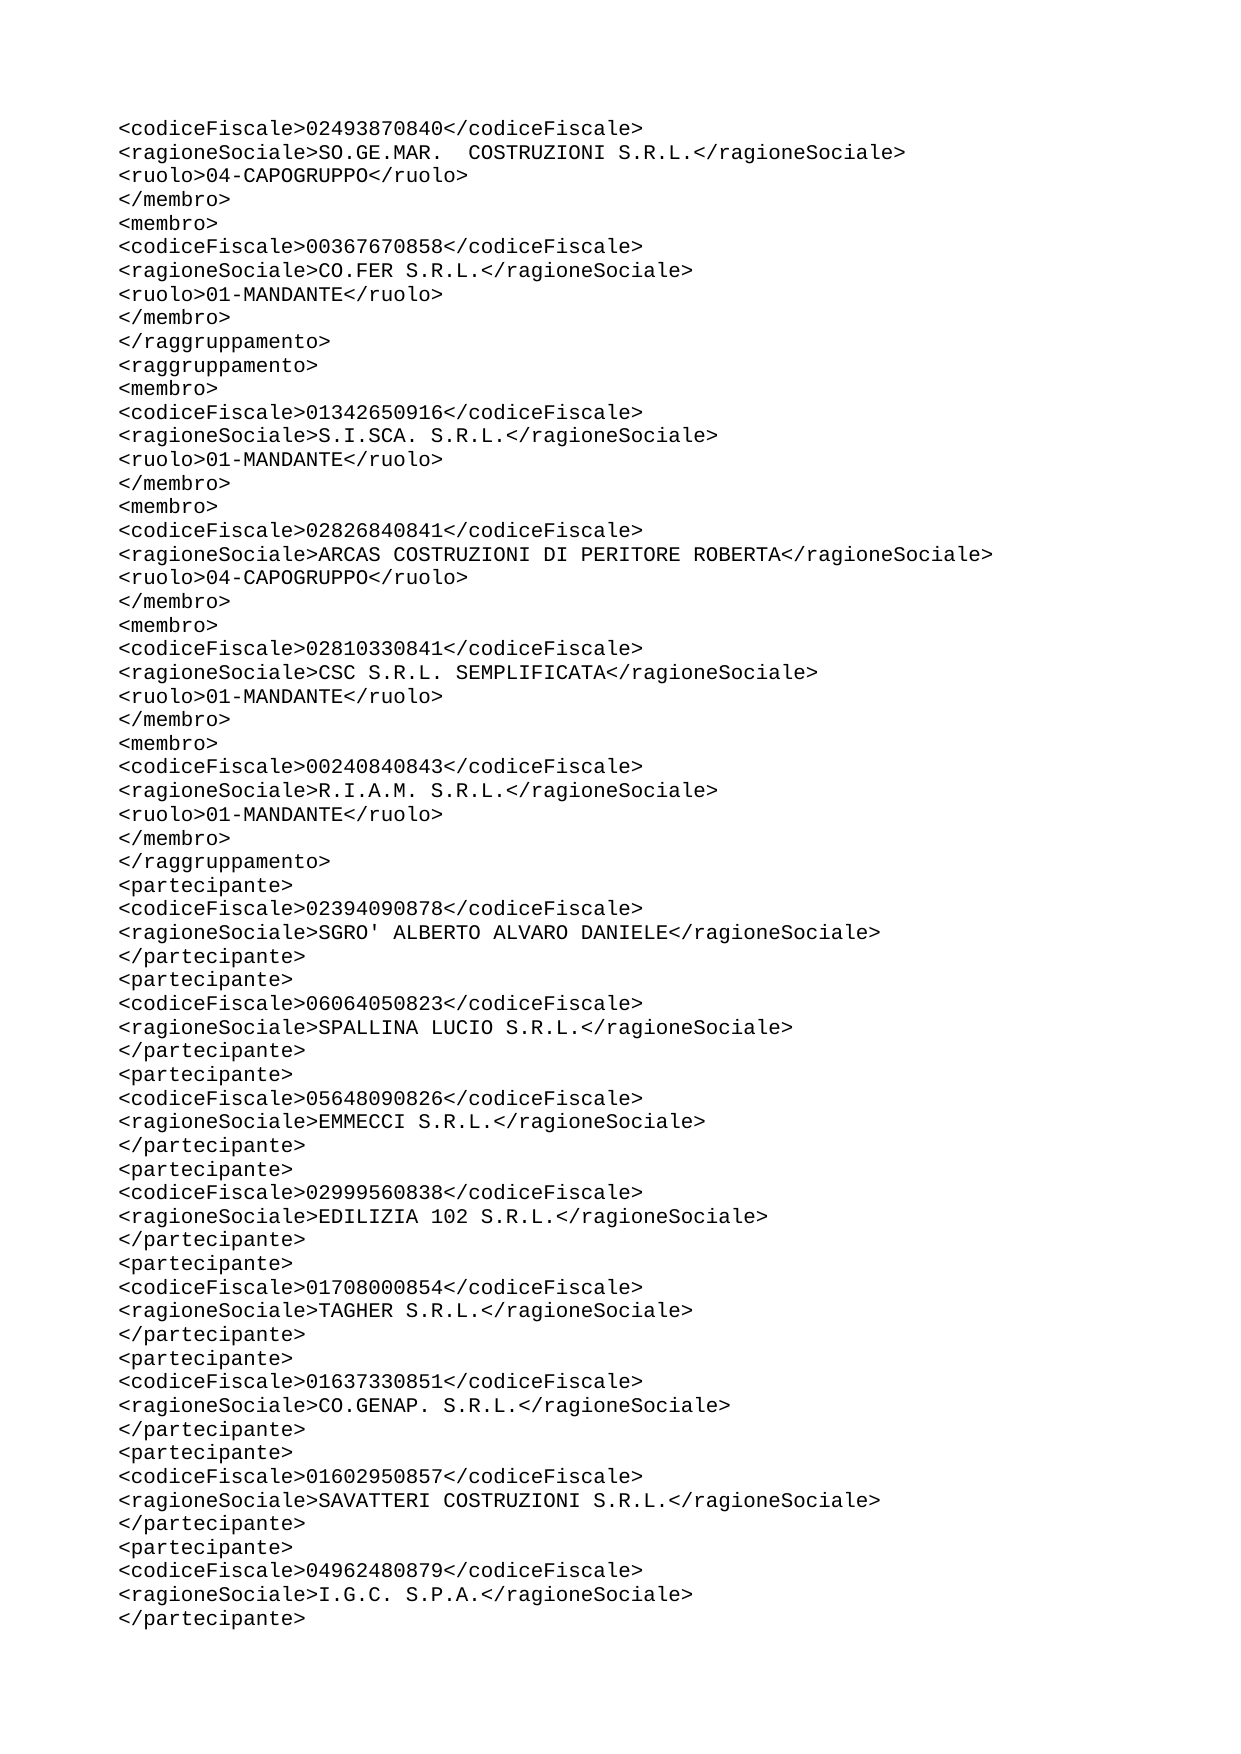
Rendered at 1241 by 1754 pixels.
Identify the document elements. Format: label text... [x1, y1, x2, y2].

text </partecipante> [118, 1419, 1122, 1442]
text <partecipante> [118, 1158, 1122, 1182]
text <codiceFiscale>01602950857</codiceFiscale> [118, 1466, 1122, 1489]
text </partecipante> [118, 1135, 1122, 1158]
text <membro> [118, 733, 1122, 757]
text <ruolo>04-CAPOGRUPPO</ruolo> [118, 567, 1122, 591]
text </membro> [118, 473, 1122, 496]
text </partecipante> [118, 1229, 1122, 1253]
text <raggruppamento> [118, 354, 1122, 378]
text </partecipante> [118, 1040, 1122, 1064]
text <ragioneSociale>CSC S.R.L. SEMPLIFICATA</ragioneSociale> [118, 662, 1122, 686]
text <partecipante> [118, 1537, 1122, 1561]
text <partecipante> [118, 969, 1122, 993]
text <ruolo>01-MANDANTE</ruolo> [118, 804, 1122, 827]
text </membro> [118, 709, 1122, 733]
text <partecipante> [118, 875, 1122, 898]
text <codiceFiscale>01708000854</codiceFiscale> [118, 1277, 1122, 1300]
text <ragioneSociale>SGRO' ALBERTO ALVARO DANIELE</ragioneSociale> [118, 922, 1122, 946]
text <codiceFiscale>06064050823</codiceFiscale> [118, 993, 1122, 1017]
text <ragioneSociale>I.G.C. S.P.A.</ragioneSociale> [118, 1584, 1122, 1608]
text <ragioneSociale>ARCAS COSTRUZIONI DI PERITORE ROBERTA</ragioneSociale> [118, 544, 1122, 567]
text <ragioneSociale>CO.GENAP. S.R.L.</ragioneSociale> [118, 1395, 1122, 1419]
text <ruolo>01-MANDANTE</ruolo> [118, 686, 1122, 709]
text </membro> [118, 591, 1122, 615]
text </partecipante> [118, 1513, 1122, 1537]
text <codiceFiscale>01637330851</codiceFiscale> [118, 1371, 1122, 1395]
text <codiceFiscale>00240840843</codiceFiscale> [118, 757, 1122, 780]
text <partecipante> [118, 1064, 1122, 1088]
text </membro> [118, 307, 1122, 331]
text <codiceFiscale>04962480879</codiceFiscale> [118, 1561, 1122, 1584]
text <ragioneSociale>CO.FER S.R.L.</ragioneSociale> [118, 260, 1122, 284]
text <ruolo>01-MANDANTE</ruolo> [118, 449, 1122, 473]
text </partecipante> [118, 946, 1122, 969]
text <ragioneSociale>S.I.SCA. S.R.L.</ragioneSociale> [118, 426, 1122, 449]
text <ragioneSociale>EDILIZIA 102 S.R.L.</ragioneSociale> [118, 1206, 1122, 1229]
text </raggruppamento> [118, 331, 1122, 354]
text <ruolo>01-MANDANTE</ruolo> [118, 284, 1122, 307]
text </membro> [118, 189, 1122, 213]
text <ruolo>04-CAPOGRUPPO</ruolo> [118, 165, 1122, 189]
text </membro> [118, 827, 1122, 851]
text <codiceFiscale>01342650916</codiceFiscale> [118, 402, 1122, 426]
text <codiceFiscale>02493870840</codiceFiscale> [118, 118, 1122, 142]
text <partecipante> [118, 1442, 1122, 1466]
text </raggruppamento> [118, 851, 1122, 875]
text <codiceFiscale>05648090826</codiceFiscale> [118, 1088, 1122, 1111]
text <codiceFiscale>02810330841</codiceFiscale> [118, 638, 1122, 662]
text <codiceFiscale>02999560838</codiceFiscale> [118, 1182, 1122, 1206]
text <partecipante> [118, 1348, 1122, 1371]
text <ragioneSociale>R.I.A.M. S.R.L.</ragioneSociale> [118, 780, 1122, 804]
text <codiceFiscale>00367670858</codiceFiscale> [118, 236, 1122, 260]
text <membro> [118, 378, 1122, 402]
text </partecipante> [118, 1608, 1122, 1631]
text <ragioneSociale>TAGHER S.R.L.</ragioneSociale> [118, 1300, 1122, 1324]
text <ragioneSociale>SAVATTERI COSTRUZIONI S.R.L.</ragioneSociale> [118, 1489, 1122, 1513]
text <codiceFiscale>02826840841</codiceFiscale> [118, 520, 1122, 544]
text </partecipante> [118, 1324, 1122, 1348]
text <ragioneSociale>EMMECCI S.R.L.</ragioneSociale> [118, 1111, 1122, 1135]
text <ragioneSociale>SO.GE.MAR. COSTRUZIONI S.R.L.</ragioneSociale> [118, 142, 1122, 165]
text <codiceFiscale>02394090878</codiceFiscale> [118, 898, 1122, 922]
text <membro> [118, 213, 1122, 236]
text <ragioneSociale>SPALLINA LUCIO S.R.L.</ragioneSociale> [118, 1017, 1122, 1040]
text <membro> [118, 496, 1122, 520]
text <membro> [118, 615, 1122, 638]
text <partecipante> [118, 1253, 1122, 1277]
